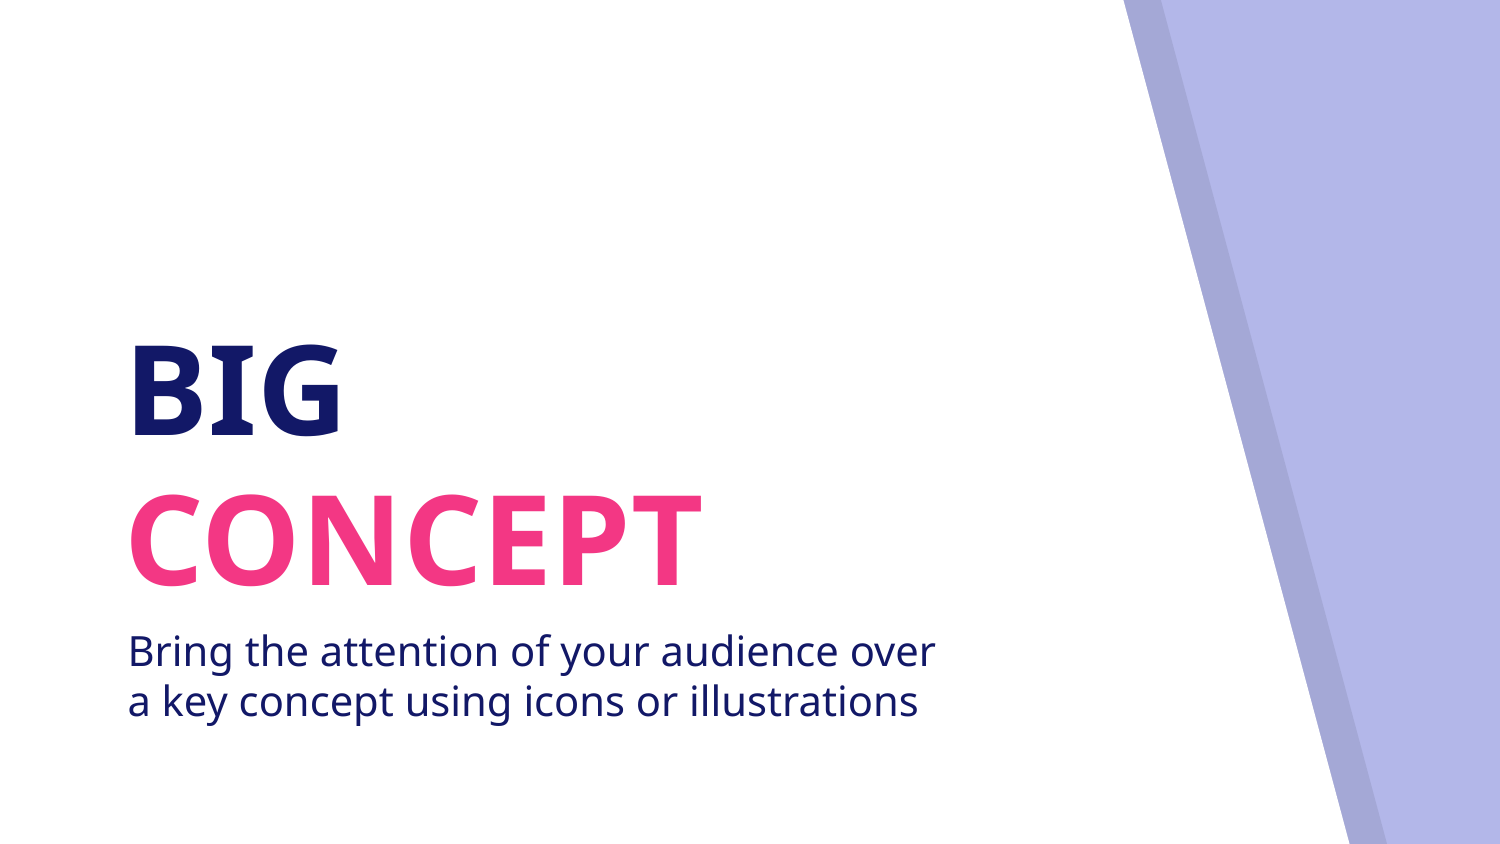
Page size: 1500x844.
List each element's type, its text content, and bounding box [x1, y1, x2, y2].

subtitle Bring the attention of your audience over a key concept using icons or illustrations [112, 609, 974, 739]
title BIG CONCEPT [109, 434, 972, 625]
